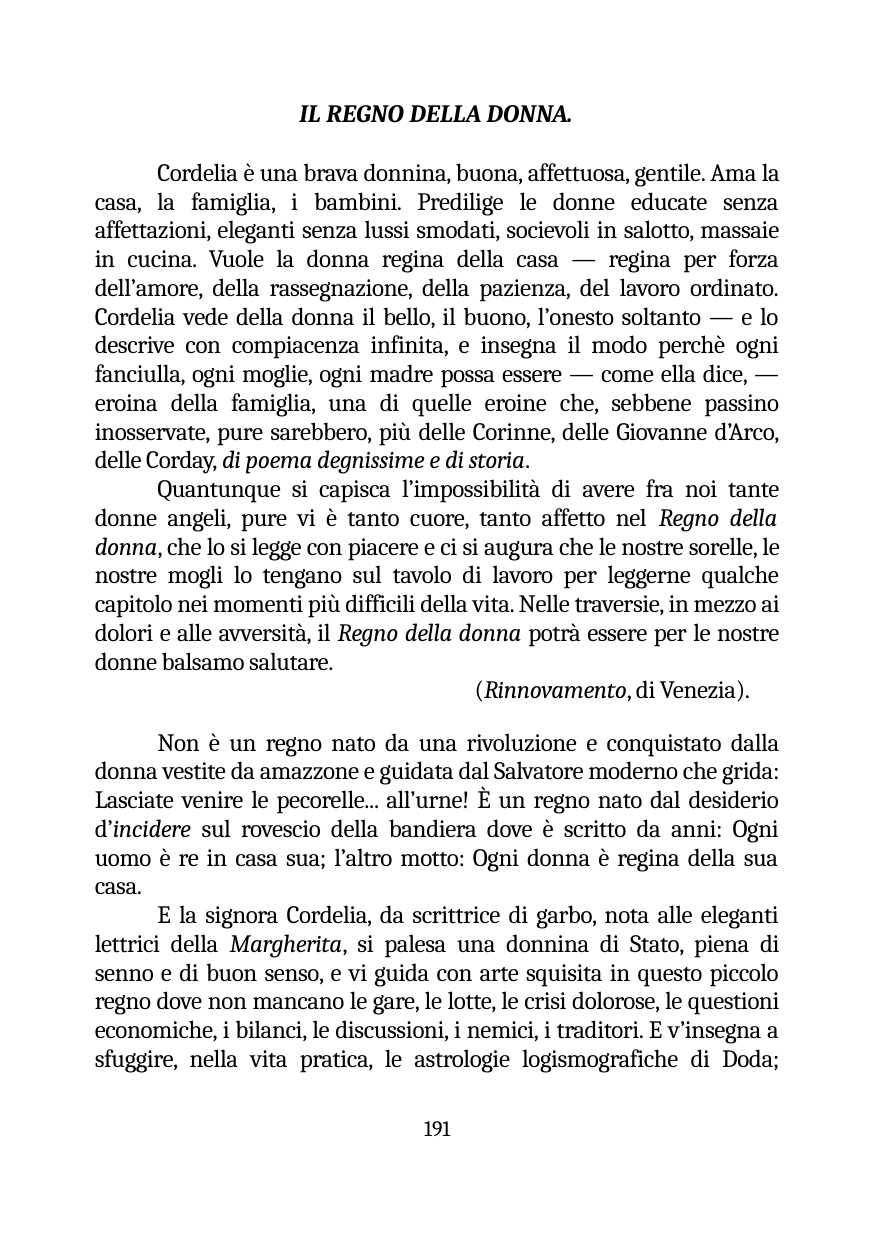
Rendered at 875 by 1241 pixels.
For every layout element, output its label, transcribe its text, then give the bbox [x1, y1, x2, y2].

text (Rinnovamento, di Venezia). [94, 676, 750, 705]
text Quantunque si capisca l’impossibilità di avere fra noi tante donne angeli, pure vi è tanto cuore, tanto affetto nel Regno della donna, che lo si legge con piacere e ci si augura che le nostre sorelle, le nostre mogli lo tengano sul tavolo di lavoro per leggerne qualche capitolo nei momenti più difficili della vita. Nelle traversie, in mezzo ai dolori e alle avversità, il Regno della donna potrà essere per le nostre donne balsamo salutare. [94, 475, 779, 676]
subtitle IL REGNO DELLA DONNA. [94, 100, 779, 129]
text Non è un regno nato da una rivoluzione e conquistato dalla donna vestite da amazzone e guidata dal Salvatore moderno che grida: Lasciate venire le pecorelle... all’urne! È un regno nato dal desiderio d’incidere sul rovescio della bandiera dove è scritto da anni: Ogni uomo è re in casa sua; l’altro motto: Ogni donna è regina della sua casa. [94, 728, 779, 901]
text Cordelia è una brava donnina, buona, affettuosa, gentile. Ama la casa, la famiglia, i bambini. Predilige le donne educate senza affettazioni, eleganti senza lussi smodati, socievoli in salotto, massaie in cucina. Vuole la donna regina della casa — regina per forza dell’amore, della rassegnazione, della pazienza, del lavoro ordinato. Cordelia vede della donna il bello, il buono, l’onesto soltanto — e lo descrive con compiacenza infinita, e insegna il modo perchè ogni fanciulla, ogni moglie, ogni madre possa essere — come ella dice, — eroina della famiglia, una di quelle eroine che, sebbene passino inosservate, pure sarebbero, più delle Corinne, delle Giovanne d’Arco, delle Corday, di poema degnissime e di storia. [94, 159, 779, 475]
text E la signora Cordelia, da scrittrice di garbo, nota alle eleganti lettrici della Margherita, si palesa una donnina di Stato, piena di senno e di buon senso, e vi guida con arte squisita in questo piccolo regno dove non mancano le gare, le lotte, le crisi dolorose, le questioni economiche, i bilanci, le discussioni, i nemici, i traditori. E v’insegna a sfuggire, nella vita pratica, le astrologie logismografiche di Doda; [94, 901, 779, 1073]
